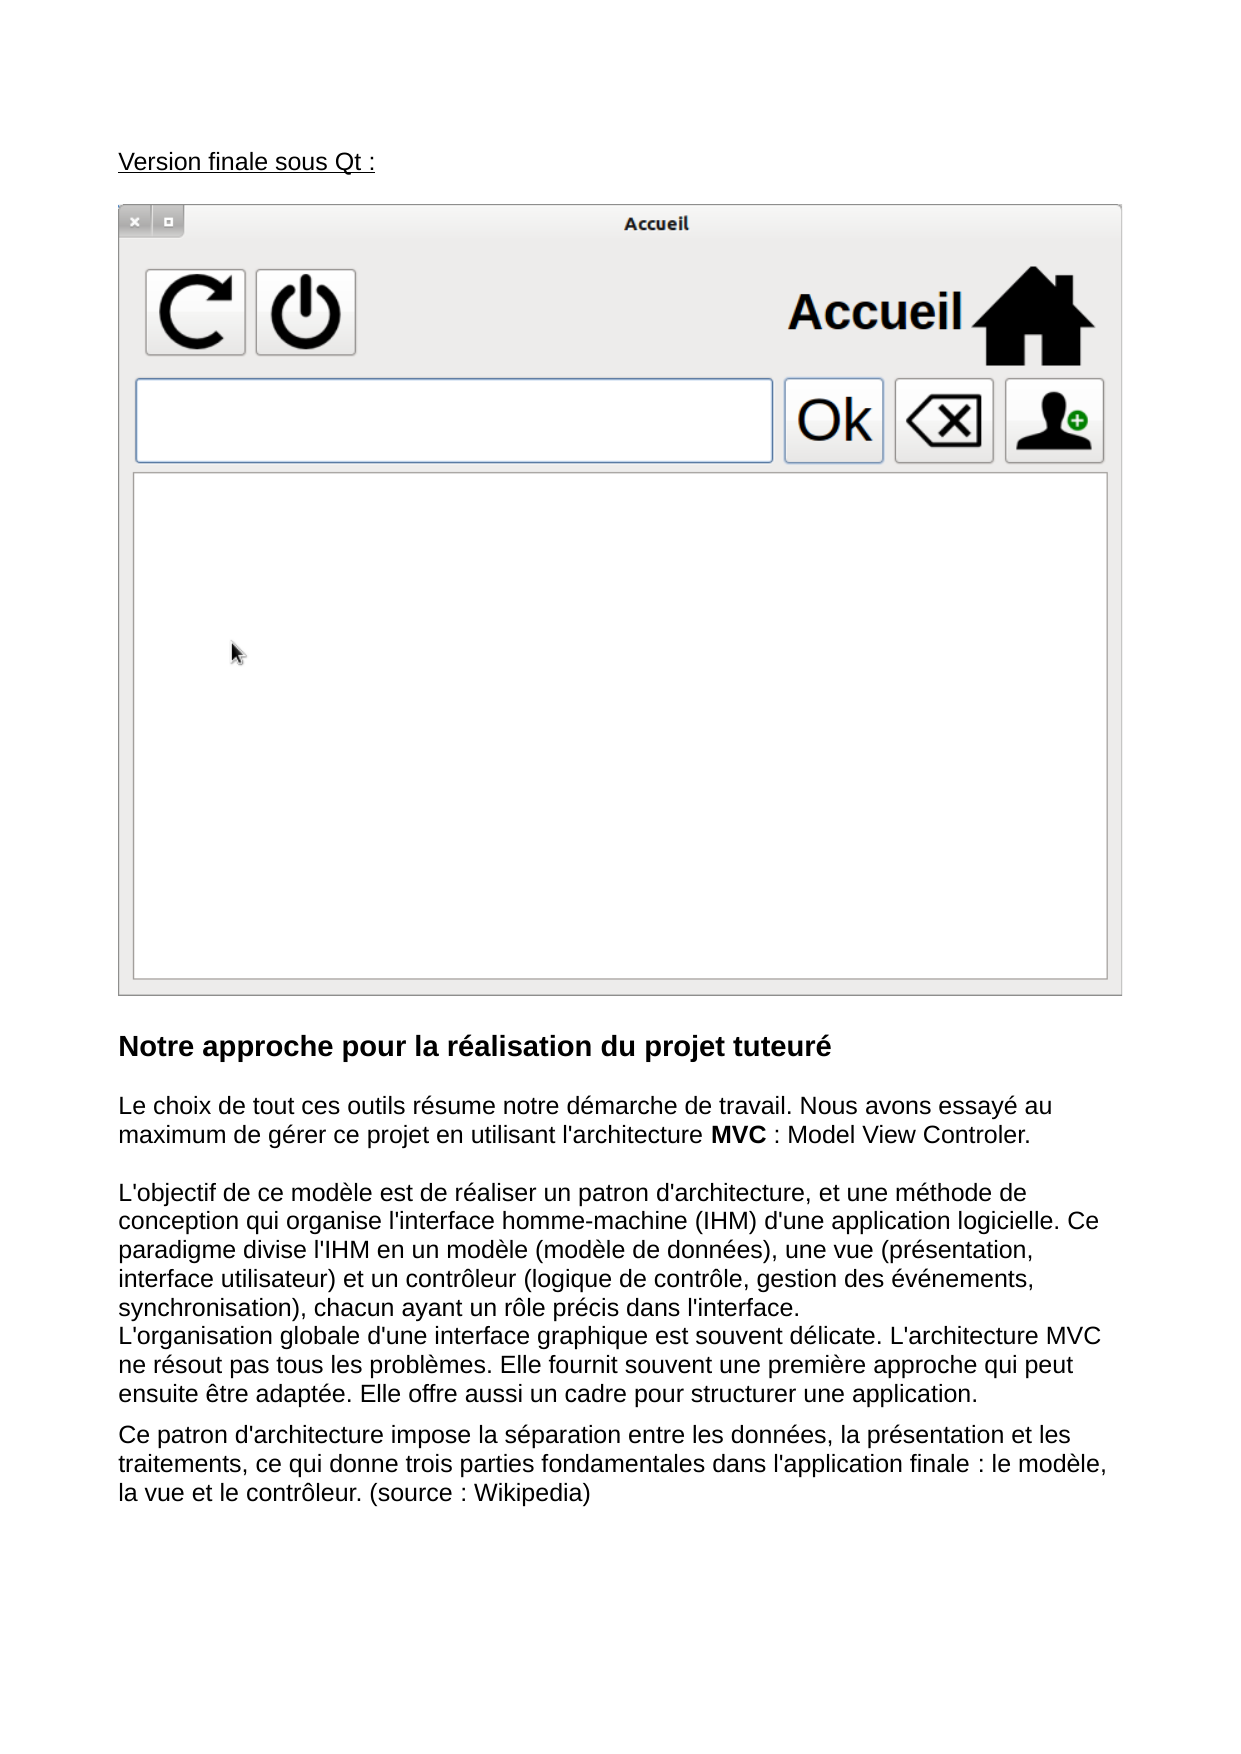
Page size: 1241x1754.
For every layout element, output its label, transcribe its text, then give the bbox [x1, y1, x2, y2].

text L'organisation globale d'une interface graphique est souvent délicate. L'architecture MVC ne résout pas tous les problèmes. Elle fournit souvent une première approche qui peut ensuite être adaptée. Elle offre aussi un cadre pour structurer une application. [118, 1321, 1122, 1408]
text Ce patron d'architecture impose la séparation entre les données, la présentation et les traitements, ce qui donne trois parties fondamentales dans l'application finale : le modèle, la vue et le contrôleur. (source : Wikipedia) [118, 1420, 1122, 1506]
text Version finale sous Qt : [118, 147, 1122, 176]
picture [118, 204, 1123, 996]
text Notre approche pour la réalisation du projet tuteuré [118, 1029, 1122, 1063]
text Le choix de tout ces outils résume notre démarche de travail. Nous avons essayé au maximum de gérer ce projet en utilisant l'architecture MVC : Model View Controler. [118, 1091, 1122, 1149]
text L'objectif de ce modèle est de réaliser un patron d'architecture, et une méthode de conception qui organise l'interface homme-machine (IHM) d'une application logicielle. Ce paradigme divise l'IHM en un modèle (modèle de données), une vue (présentation, interface utilisateur) et un contrôleur (logique de contrôle, gestion des événements, synchronisation), chacun ayant un rôle précis dans l'interface. [118, 1178, 1122, 1321]
